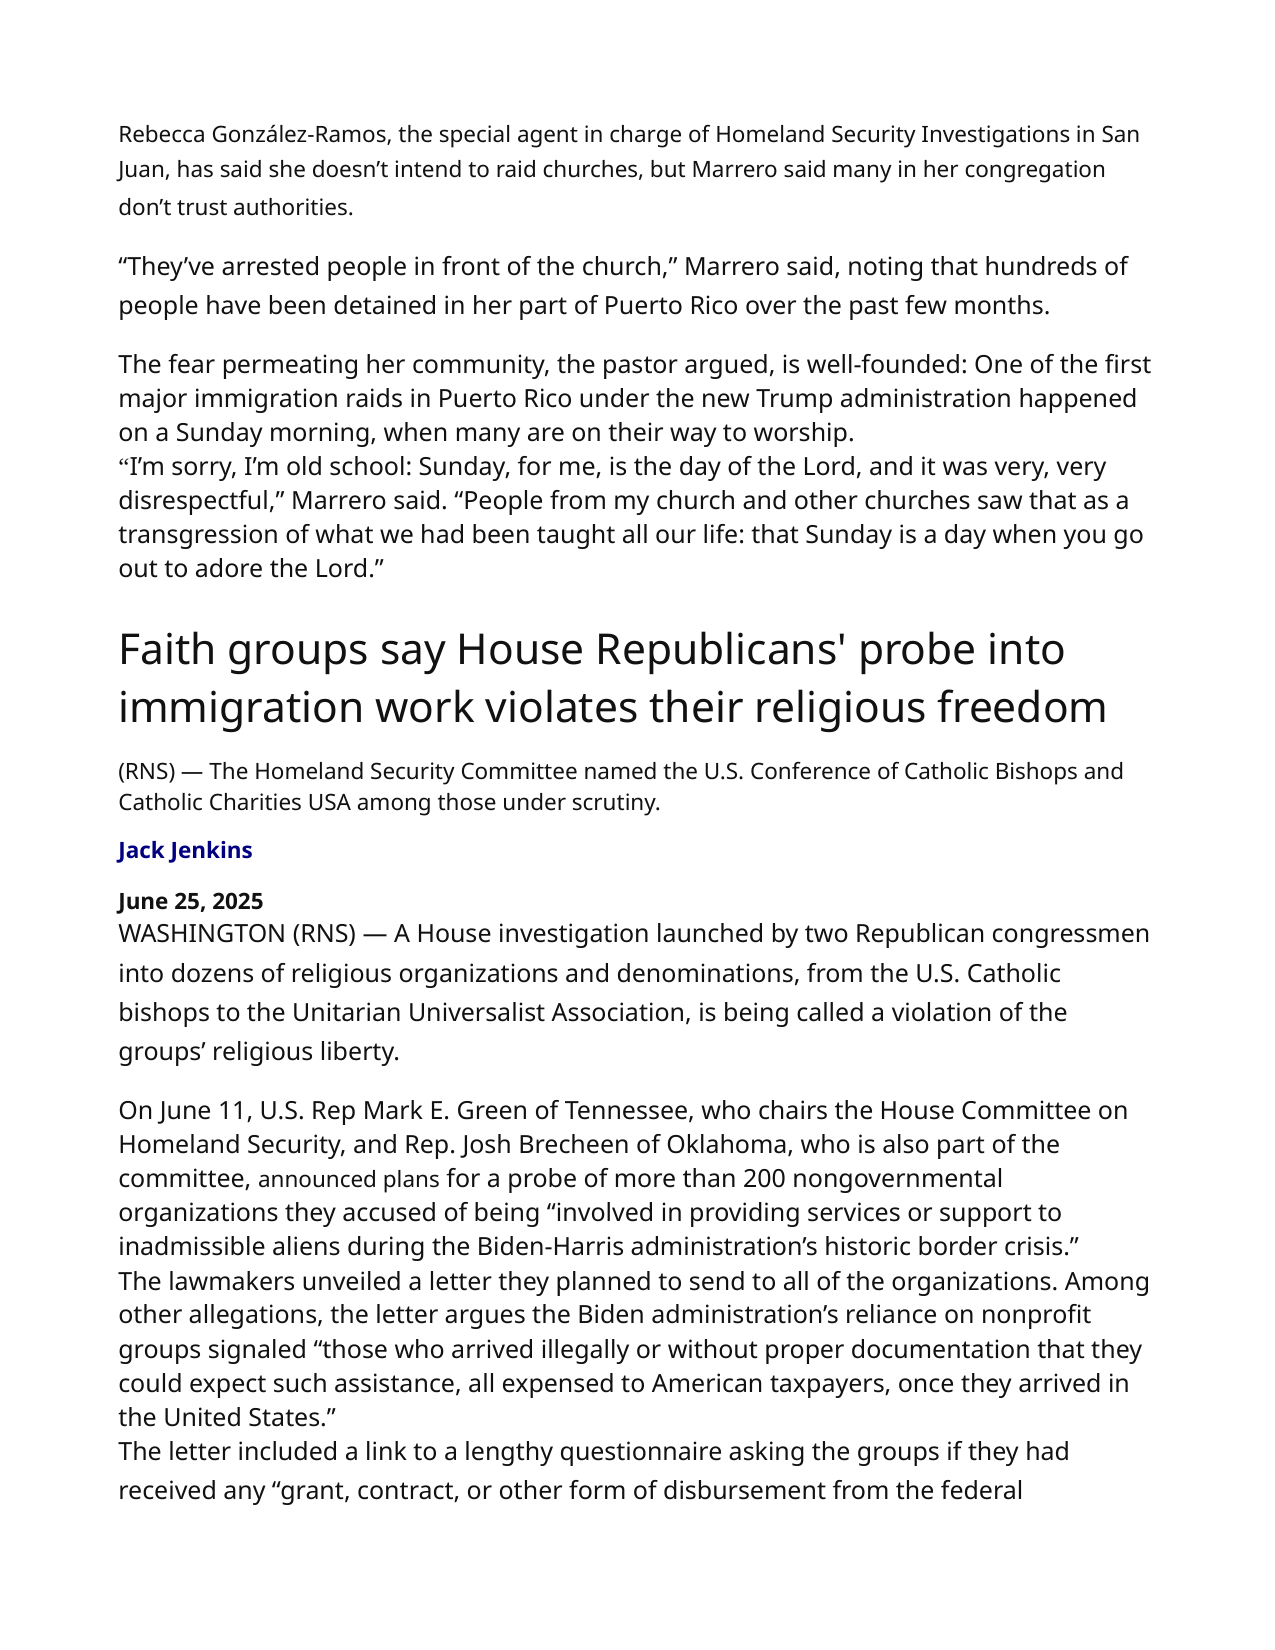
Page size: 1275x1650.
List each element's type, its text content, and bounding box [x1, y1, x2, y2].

text Faith groups say House Republicans' probe into immigration work violates their religious freedom [118, 619, 1157, 735]
text The lawmakers unveiled a letter they planned to send to all of the organizations. Among other allegations, the letter argues the Biden administration’s reliance on nonprofit groups signaled “those who arrived illegally or without proper documentation that they could expect such assistance, all expensed to American taxpayers, once they arrived in the United States.” [118, 1263, 1157, 1433]
text The letter included a link to a lengthy questionnaire asking the groups if they had received any “grant, contract, or other form of disbursement from the federal [118, 1433, 1157, 1507]
text On June 11, U.S. Rep Mark E. Green of Tennessee, who chairs the House Committee on Homeland Security, and Rep. Josh Brecheen of Oklahoma, who is also part of the committee, announced plans for a probe of more than 200 nongovernmental organizations they accused of being “involved in providing services or support to inadmissible aliens during the Biden-Harris administration’s historic border crisis.” [118, 1093, 1157, 1263]
text Rebecca González-Ramos, the special agent in charge of Homeland Security Investigations in San Juan, has said she doesn’t intend to raid churches, but Marrero said many in her congregation don’t trust authorities. [118, 118, 1157, 223]
text (RNS) — The Homeland Security Committee named the U.S. Conference of Catholic Bishops and Catholic Charities USA among those under scrutiny. [118, 755, 1157, 817]
text WASHINGTON (RNS) — A House investigation launched by two Republican congressmen into dozens of religious organizations and denominations, from the U.S. Catholic bishops to the Unitarian Universalist Association, is being called a violation of the groups’ religious liberty. [118, 916, 1157, 1068]
text “They’ve arrested people in front of the church,” Marrero said, noting that hundreds of people have been detained in her part of Puerto Rico over the past few months. [118, 248, 1157, 321]
text Jack Jenkins [118, 835, 1157, 866]
text The fear permeating her community, the pastor argued, is well-founded: One of the first major immigration raids in Puerto Rico under the new Trump administration happened on a Sunday morning, when many are on their way to worship. [118, 347, 1157, 449]
text “I’m sorry, I’m old school: Sunday, for me, is the day of the Lord, and it was very, very disrespectful,” Marrero said. “People from my church and other churches saw that as a transgression of what we had been taught all our life: that Sunday is a day when you go out to adore the Lord.” [118, 449, 1157, 585]
text June 25, 2025 [118, 886, 1157, 916]
